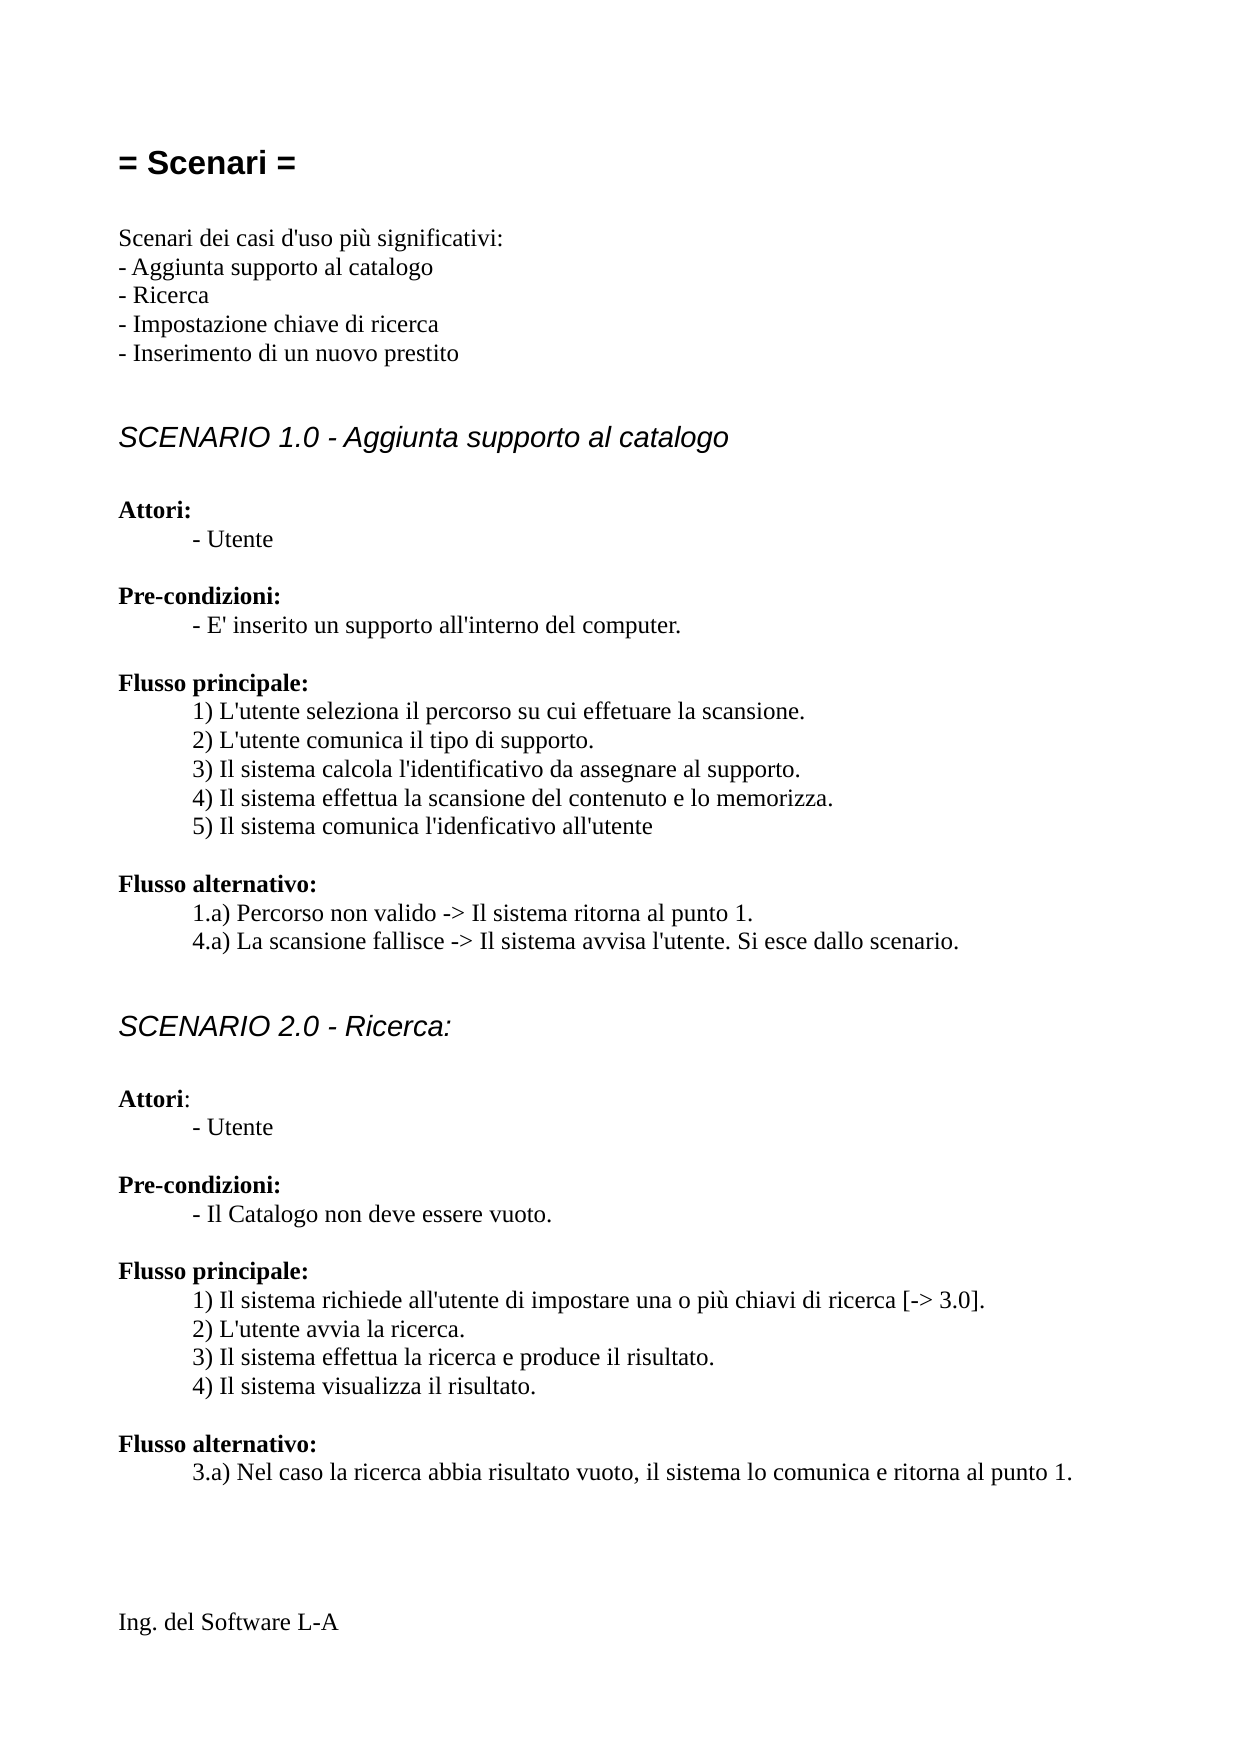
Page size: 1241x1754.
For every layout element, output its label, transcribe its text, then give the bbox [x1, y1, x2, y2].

text - Utente [192, 524, 1122, 553]
text 1.a) Percorso non valido -> Il sistema ritorna al punto 1. [192, 898, 1122, 926]
text 3) Il sistema calcola l'identificativo da assegnare al supporto. [192, 754, 1122, 783]
text Scenari dei casi d'uso più significativi: [118, 223, 1122, 252]
text Attori: [118, 1084, 1122, 1112]
text 4) Il sistema visualizza il risultato. [192, 1371, 1122, 1400]
text Attori: [118, 495, 1122, 524]
text 3) Il sistema effettua la ricerca e produce il risultato. [192, 1342, 1122, 1371]
text - Ricerca [118, 280, 1122, 309]
text 2) L'utente comunica il tipo di supporto. [192, 725, 1122, 754]
text Flusso principale: [118, 1256, 1122, 1285]
text 1) L'utente seleziona il percorso su cui effetuare la scansione. [192, 696, 1122, 725]
text 2) L'utente avvia la ricerca. [192, 1314, 1122, 1342]
text - Inserimento di un nuovo prestito [118, 338, 1122, 367]
text 1) Il sistema richiede all'utente di impostare una o più chiavi di ricerca [-> 3.0]. [192, 1285, 1122, 1314]
text - E' inserito un supporto all'interno del computer. [192, 610, 1122, 639]
text 4) Il sistema effettua la scansione del contenuto e lo memorizza. [192, 783, 1122, 811]
subtitle SCENARIO 2.0 - Ricerca: [118, 1009, 1122, 1042]
subtitle = Scenari = [118, 143, 1122, 182]
text 3.a) Nel caso la ricerca abbia risultato vuoto, il sistema lo comunica e ritorna al punto 1. [192, 1457, 1122, 1486]
text - Impostazione chiave di ricerca [118, 309, 1122, 338]
text - Utente [192, 1112, 1122, 1141]
text - Aggiunta supporto al catalogo [118, 252, 1122, 280]
text 4.a) La scansione fallisce -> Il sistema avvisa l'utente. Si esce dallo scenario. [192, 926, 1122, 955]
subtitle SCENARIO 1.0 - Aggiunta supporto al catalogo [118, 420, 1122, 454]
text Flusso principale: [118, 668, 1122, 696]
text Pre-condizioni: [118, 581, 1122, 610]
text 5) Il sistema comunica l'idenficativo all'utente [192, 811, 1122, 840]
text Flusso alternativo: [118, 869, 1122, 898]
text Pre-condizioni: [118, 1170, 1122, 1199]
text Flusso alternativo: [118, 1429, 1122, 1457]
text - Il Catalogo non deve essere vuoto. [192, 1199, 1122, 1227]
